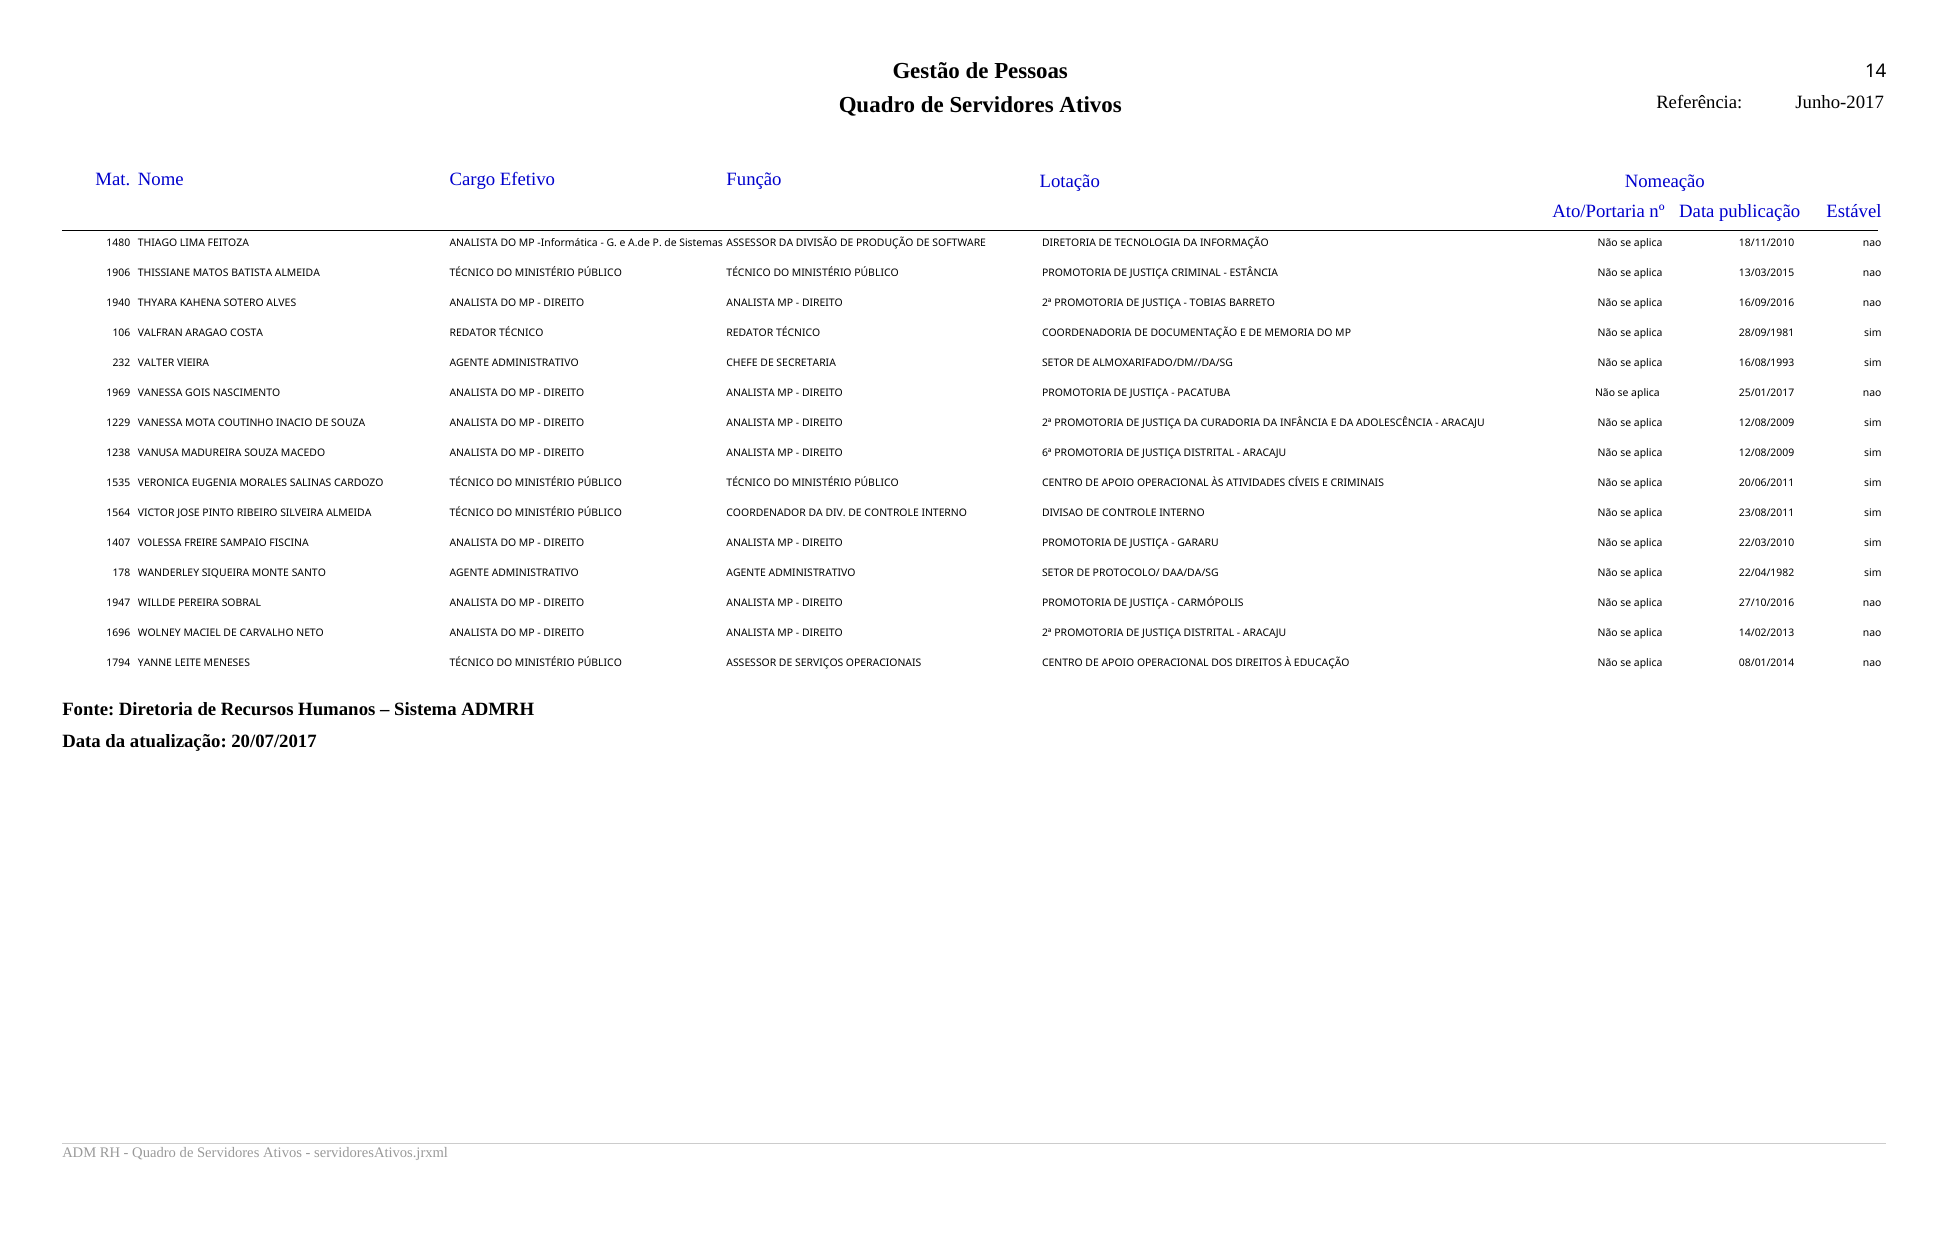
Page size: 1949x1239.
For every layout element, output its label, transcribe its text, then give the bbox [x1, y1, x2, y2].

table_cell Data da atualização: 20/07/2017 [62, 730, 1886, 759]
table_cell VANESSA GOIS NASCIMENTO [138, 385, 443, 415]
table_cell Não se aplica [1547, 535, 1662, 565]
table_cell nao [1803, 625, 1881, 655]
table_cell 1906 [68, 265, 130, 295]
table_cell [0, 535, 68, 565]
table_cell [1538, 535, 1547, 565]
table_cell 178 [68, 565, 130, 595]
table_cell 1238 [68, 445, 130, 475]
table_cell ANALISTA MP - DIREITO [726, 535, 1030, 565]
table_cell [443, 565, 449, 595]
table_cell [0, 698, 62, 730]
table_cell [130, 415, 138, 445]
table_cell [0, 685, 1948, 697]
table_cell [1794, 235, 1803, 265]
table_cell Data publicação [1665, 200, 1800, 229]
table_cell 16/09/2016 [1662, 295, 1794, 325]
table_cell ANALISTA DO MP - DIREITO [449, 445, 723, 475]
table_cell [138, 168, 203, 199]
table_cell CHEFE DE SECRETARIA [726, 355, 1030, 385]
table_cell ADM RH - Quadro de Servidores Ativos - servidoresAtivos.jrxml [62, 1144, 1886, 1167]
table_cell COORDENADORIA DE DOCUMENTAÇÃO E DE MEMORIA DO MP [1042, 325, 1538, 355]
table_cell [0, 355, 68, 385]
table_cell nao [1803, 655, 1881, 685]
table_cell ASSESSOR DE SERVIÇOS OPERACIONAIS [726, 655, 1030, 685]
table_cell 1794 [68, 655, 130, 685]
table_cell [1886, 57, 1948, 84]
table_cell Junho-2017 [1756, 91, 1884, 124]
table_cell [130, 535, 138, 565]
table_cell [1881, 295, 1948, 325]
table_cell [1030, 265, 1042, 295]
table_cell [1794, 265, 1803, 295]
table_cell [1030, 535, 1042, 565]
table_cell ANALISTA MP - DIREITO [726, 415, 1030, 445]
table_cell [443, 295, 449, 325]
table_cell [0, 730, 62, 759]
table_cell 1407 [68, 535, 130, 565]
table_cell [1881, 655, 1948, 685]
table_cell sim [1803, 445, 1881, 475]
table_cell [1881, 415, 1948, 445]
table_cell [1886, 1143, 1948, 1167]
table_cell Gestão de Pessoas [437, 57, 1523, 85]
table_cell 14/02/2013 [1662, 625, 1794, 655]
table_cell [1881, 625, 1948, 655]
table_cell THIAGO LIMA FEITOZA [138, 235, 443, 265]
table_cell [0, 625, 68, 655]
table_cell ANALISTA DO MP - DIREITO [449, 535, 723, 565]
table_cell 12/08/2009 [1662, 445, 1794, 475]
table_cell [443, 625, 449, 655]
table_cell [1881, 595, 1948, 625]
table_cell [1881, 265, 1948, 295]
table_cell [1886, 698, 1948, 730]
table_cell [0, 91, 437, 124]
table_cell 1940 [68, 295, 130, 325]
table_cell VOLESSA FREIRE SAMPAIO FISCINA [138, 535, 443, 565]
table_cell 1696 [68, 625, 130, 655]
table_cell WILLDE PEREIRA SOBRAL [138, 595, 443, 625]
table_cell [443, 415, 449, 445]
table_cell 08/01/2014 [1662, 655, 1794, 685]
table_cell [443, 445, 449, 475]
table_cell VALTER VIEIRA [138, 355, 443, 385]
table_cell Fonte: Diretoria de Recursos Humanos – Sistema ADMRH [62, 698, 1886, 730]
table_cell Não se aplica [1547, 235, 1662, 265]
table_cell Lotação [1039, 170, 1196, 199]
table_cell COORDENADOR DA DIV. DE CONTROLE INTERNO [726, 505, 1030, 535]
table_cell PROMOTORIA DE JUSTIÇA - GARARU [1042, 535, 1538, 565]
table_cell [0, 295, 68, 325]
table_cell TÉCNICO DO MINISTÉRIO PÚBLICO [449, 655, 723, 685]
table_cell [203, 170, 449, 198]
table_header Cargo Efetivo [449, 168, 684, 198]
table_cell [443, 355, 449, 385]
table_cell REDATOR TÉCNICO [726, 325, 1030, 355]
table_cell [1538, 595, 1547, 625]
table_cell [130, 265, 138, 295]
table_cell sim [1803, 355, 1881, 385]
table_cell Não se aplica [1547, 625, 1662, 655]
table_cell 12/08/2009 [1662, 415, 1794, 445]
table_cell 1947 [68, 595, 130, 625]
table_cell [1196, 170, 1529, 198]
table_cell sim [1803, 475, 1881, 505]
table_cell 6ª PROMOTORIA DE JUSTIÇA DISTRITAL - ARACAJU [1042, 445, 1538, 475]
table_cell [130, 385, 138, 415]
table_cell [443, 235, 449, 265]
table_cell ANALISTA DO MP - DIREITO [449, 415, 723, 445]
table_cell ANALISTA MP - DIREITO [726, 625, 1030, 655]
table_cell Não se aplica [1547, 565, 1662, 595]
table_cell 1969 [68, 385, 130, 415]
table_cell Não se aplica [1547, 385, 1662, 415]
table_cell VERONICA EUGENIA MORALES SALINAS CARDOZO [138, 475, 443, 505]
table_cell PROMOTORIA DE JUSTIÇA CRIMINAL - ESTÂNCIA [1042, 265, 1538, 295]
table_cell TÉCNICO DO MINISTÉRIO PÚBLICO [449, 475, 723, 505]
table_cell 1564 [68, 505, 130, 535]
table_cell [449, 168, 684, 199]
table_cell 23/08/2011 [1662, 505, 1794, 535]
table_cell nao [1803, 385, 1881, 415]
table_cell 1480 [68, 235, 130, 265]
table_cell [1881, 475, 1948, 505]
table_cell [1039, 168, 1196, 199]
table_cell [1881, 200, 1948, 229]
table_cell [1538, 235, 1547, 265]
table_cell ANALISTA MP - DIREITO [726, 295, 1030, 325]
table_cell ANALISTA MP - DIREITO [726, 445, 1030, 475]
table_cell [726, 168, 803, 199]
table_cell ANALISTA MP - DIREITO [726, 595, 1030, 625]
table_cell nao [1803, 295, 1881, 325]
table_cell 2ª PROMOTORIA DE JUSTIÇA DISTRITAL - ARACAJU [1042, 625, 1538, 655]
table_cell [443, 385, 449, 415]
table_cell [0, 57, 437, 84]
table_cell [1030, 655, 1042, 685]
table_cell [443, 535, 449, 565]
table_cell [1538, 295, 1547, 325]
table_cell [1523, 57, 1731, 84]
table_cell [0, 265, 68, 295]
table_cell [1538, 655, 1547, 685]
table_cell TÉCNICO DO MINISTÉRIO PÚBLICO [449, 505, 723, 535]
table_cell [130, 445, 138, 475]
table_cell [130, 655, 138, 685]
table_cell TÉCNICO DO MINISTÉRIO PÚBLICO [726, 475, 1030, 505]
table_cell THYARA KAHENA SOTERO ALVES [138, 295, 443, 325]
table_cell VANUSA MADUREIRA SOUZA MACEDO [138, 445, 443, 475]
table_cell [803, 170, 1039, 198]
table_cell 25/01/2017 [1662, 385, 1794, 415]
table_cell 106 [68, 325, 130, 355]
table_cell [0, 445, 68, 475]
table_cell [1794, 625, 1803, 655]
table_cell [1030, 415, 1042, 445]
table_cell PROMOTORIA DE JUSTIÇA - PACATUBA [1042, 385, 1538, 415]
table_cell Não se aplica [1547, 325, 1662, 355]
table_cell [0, 565, 68, 595]
table_cell 1229 [68, 415, 130, 445]
table_cell ANALISTA DO MP - DIREITO [449, 385, 723, 415]
table_cell [1794, 415, 1803, 445]
table_cell [0, 200, 1529, 229]
table_cell [1881, 355, 1948, 385]
table_cell [0, 759, 1948, 1143]
table_cell [684, 170, 726, 198]
table_cell [0, 125, 1948, 168]
table_cell 14 [1731, 57, 1886, 84]
table_cell [1884, 91, 1948, 124]
table_cell [1030, 445, 1042, 475]
table_cell VANESSA MOTA COUTINHO INACIO DE SOUZA [138, 415, 443, 445]
table_cell AGENTE ADMINISTRATIVO [726, 565, 1030, 595]
table_cell sim [1803, 325, 1881, 355]
table_cell [1881, 235, 1948, 265]
table_cell ANALISTA DO MP -Informática - G. e A.de P. de Sistemas [449, 235, 723, 265]
table_cell [130, 235, 138, 265]
table_cell AGENTE ADMINISTRATIVO [449, 565, 723, 595]
table_cell [0, 415, 68, 445]
table_cell CENTRO DE APOIO OPERACIONAL ÀS ATIVIDADES CÍVEIS E CRIMINAIS [1042, 475, 1538, 505]
table_cell [1794, 595, 1803, 625]
table_cell [1030, 235, 1042, 265]
table_cell [0, 385, 68, 415]
table_cell [130, 295, 138, 325]
table_cell TÉCNICO DO MINISTÉRIO PÚBLICO [449, 265, 723, 295]
table_cell [1800, 170, 1948, 198]
table_cell [1030, 475, 1042, 505]
table_cell nao [1803, 595, 1881, 625]
table_cell Não se aplica [1547, 355, 1662, 385]
table_cell [1881, 565, 1948, 595]
table_cell [130, 505, 138, 535]
table_cell sim [1803, 505, 1881, 535]
table_cell [1529, 168, 1800, 199]
table_header [0, 0, 1948, 57]
table_cell [1538, 355, 1547, 385]
table_cell ANALISTA DO MP - DIREITO [449, 625, 723, 655]
table_cell SETOR DE PROTOCOLO/ DAA/DA/SG [1042, 565, 1538, 595]
table_cell [1030, 505, 1042, 535]
table_cell [443, 325, 449, 355]
table_cell 232 [68, 355, 130, 385]
table_cell WOLNEY MACIEL DE CARVALHO NETO [138, 625, 443, 655]
table_cell [1794, 565, 1803, 595]
table_cell [1538, 475, 1547, 505]
table_cell [1794, 355, 1803, 385]
table_cell [1538, 625, 1547, 655]
table_cell [1523, 91, 1656, 124]
table_cell 13/03/2015 [1662, 265, 1794, 295]
table_cell [1538, 415, 1547, 445]
table_cell VICTOR JOSE PINTO RIBEIRO SILVEIRA ALMEIDA [138, 505, 443, 535]
table_cell [130, 325, 138, 355]
table_cell [1881, 385, 1948, 415]
table_cell WANDERLEY SIQUEIRA MONTE SANTO [138, 565, 443, 595]
table_cell [1794, 445, 1803, 475]
table_cell [1538, 445, 1547, 475]
table_cell [130, 170, 138, 198]
table_cell [1538, 325, 1547, 355]
table_cell Não se aplica [1547, 415, 1662, 445]
table_cell sim [1803, 535, 1881, 565]
table_cell [0, 325, 68, 355]
table_cell THISSIANE MATOS BATISTA ALMEIDA [138, 265, 443, 295]
table_cell [0, 1143, 62, 1167]
table_cell DIRETORIA DE TECNOLOGIA DA INFORMAÇÃO [1042, 235, 1538, 265]
table_cell [1881, 445, 1948, 475]
table_cell [1030, 565, 1042, 595]
table_cell 22/03/2010 [1662, 535, 1794, 565]
table_cell Não se aplica [1547, 265, 1662, 295]
table_cell Não se aplica [1547, 595, 1662, 625]
table_cell [1030, 595, 1042, 625]
table_cell [1881, 325, 1948, 355]
table_cell [443, 595, 449, 625]
table_cell [130, 625, 138, 655]
table_cell 27/10/2016 [1662, 595, 1794, 625]
table_cell 16/08/1993 [1662, 355, 1794, 385]
table_cell sim [1803, 565, 1881, 595]
table_cell [1538, 265, 1547, 295]
table_header Nome [138, 168, 203, 198]
table_cell [0, 85, 1948, 91]
table_cell Não se aplica [1547, 475, 1662, 505]
table_cell AGENTE ADMINISTRATIVO [449, 355, 723, 385]
table_cell [1886, 730, 1948, 759]
table_cell SETOR DE ALMOXARIFADO/DM//DA/SG [1042, 355, 1538, 385]
table_cell [1030, 355, 1042, 385]
table_cell 2ª PROMOTORIA DE JUSTIÇA DA CURADORIA DA INFÂNCIA E DA ADOLESCÊNCIA - ARACAJU [1042, 415, 1538, 445]
table_cell 2ª PROMOTORIA DE JUSTIÇA - TOBIAS BARRETO [1042, 295, 1538, 325]
table_cell 22/04/1982 [1662, 565, 1794, 595]
table_cell [443, 265, 449, 295]
table_cell [0, 655, 68, 685]
table_cell [0, 475, 68, 505]
table_cell Referência: [1656, 91, 1754, 124]
table_header Função [726, 168, 803, 198]
table_cell 18/11/2010 [1662, 235, 1794, 265]
table_cell [443, 505, 449, 535]
table_cell [0, 170, 68, 198]
table_cell Estável [1803, 200, 1881, 229]
table_cell [1030, 385, 1042, 415]
table_cell Não se aplica [1547, 295, 1662, 325]
table_cell 28/09/1981 [1662, 325, 1794, 355]
table_cell [1030, 625, 1042, 655]
table_cell Não se aplica [1547, 505, 1662, 535]
table_cell ANALISTA MP - DIREITO [726, 385, 1030, 415]
table_cell [1538, 505, 1547, 535]
table_cell [1794, 475, 1803, 505]
table_cell [130, 595, 138, 625]
table_cell [130, 475, 138, 505]
table_cell [1794, 385, 1803, 415]
table_cell [443, 655, 449, 685]
table_cell [1881, 535, 1948, 565]
table_cell PROMOTORIA DE JUSTIÇA - CARMÓPOLIS [1042, 595, 1538, 625]
table_cell [1794, 295, 1803, 325]
table_cell 1535 [68, 475, 130, 505]
table_cell [443, 475, 449, 505]
table_cell [1538, 565, 1547, 595]
table_cell [1794, 505, 1803, 535]
table_cell Quadro de Servidores Ativos [437, 91, 1523, 124]
table_cell [68, 168, 130, 199]
table_cell [1030, 295, 1042, 325]
table_cell 20/06/2011 [1662, 475, 1794, 505]
table_cell [0, 235, 68, 265]
table_cell [0, 595, 68, 625]
table_cell [1794, 325, 1803, 355]
table_cell Nomeação [1529, 170, 1800, 199]
table_cell ANALISTA DO MP - DIREITO [449, 295, 723, 325]
table_header Mat. [68, 168, 130, 198]
table_cell sim [1803, 415, 1881, 445]
table_cell nao [1803, 235, 1881, 265]
table_cell Não se aplica [1547, 655, 1662, 685]
table_cell [130, 565, 138, 595]
table_cell Ato/Portaria nº [1529, 200, 1664, 229]
table_cell Não se aplica [1547, 445, 1662, 475]
table_cell DIVISAO DE CONTROLE INTERNO [1042, 505, 1538, 535]
table_cell [1538, 385, 1547, 415]
table_cell [1794, 655, 1803, 685]
table_cell [1030, 325, 1042, 355]
table_cell REDATOR TÉCNICO [449, 325, 723, 355]
table_cell [1881, 505, 1948, 535]
table_cell TÉCNICO DO MINISTÉRIO PÚBLICO [726, 265, 1030, 295]
table_cell VALFRAN ARAGAO COSTA [138, 325, 443, 355]
table_cell [130, 355, 138, 385]
table_cell [0, 505, 68, 535]
table_cell CENTRO DE APOIO OPERACIONAL DOS DIREITOS À EDUCAÇÃO [1042, 655, 1538, 685]
table_cell YANNE LEITE MENESES [138, 655, 443, 685]
table_cell nao [1803, 265, 1881, 295]
table_cell ANALISTA DO MP - DIREITO [449, 595, 723, 625]
table_cell ASSESSOR DA DIVISÃO DE PRODUÇÃO DE SOFTWARE [726, 235, 1030, 265]
table_cell [1794, 535, 1803, 565]
